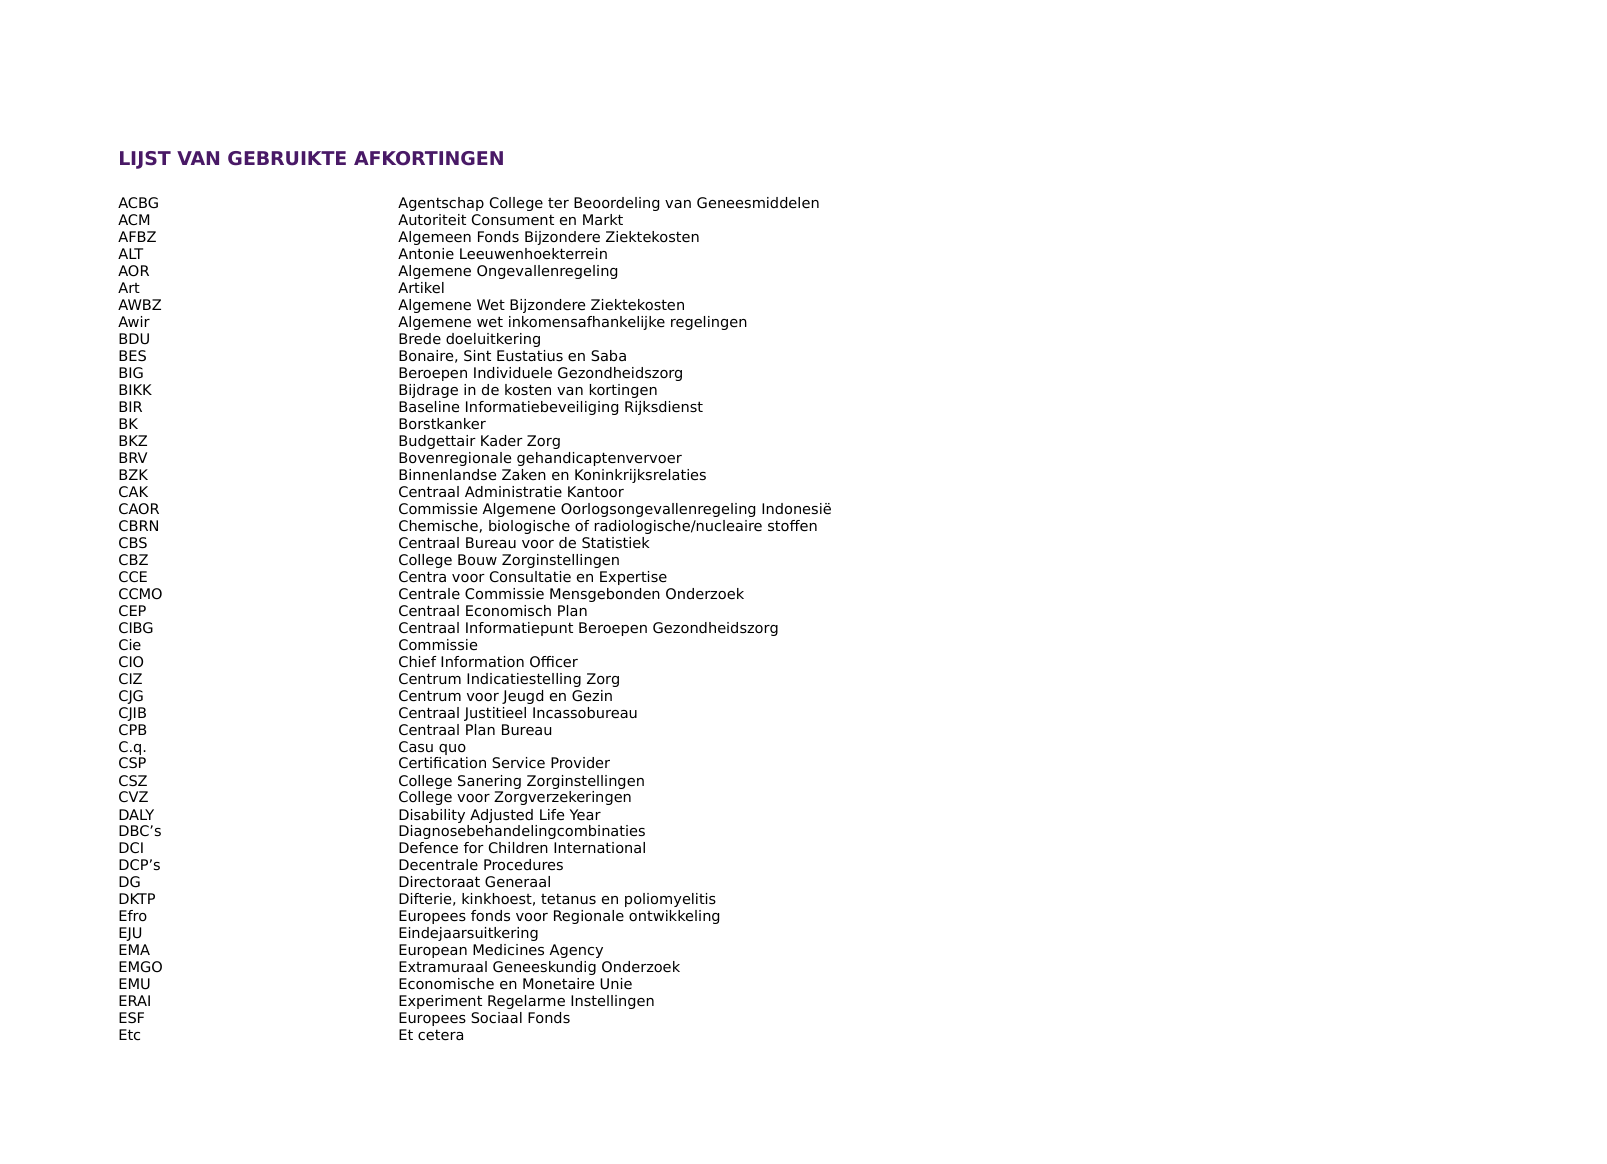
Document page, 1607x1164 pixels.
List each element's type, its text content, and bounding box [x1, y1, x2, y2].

table_cell Centrum voor Jeugd en Gezin [392, 688, 1488, 704]
table_cell Borstkanker [392, 416, 1488, 433]
subtitle LIJST VAN GEBRUIKTE AFKORTINGEN [118, 148, 1488, 170]
table_cell CEP [118, 603, 392, 619]
table_cell CJG [118, 688, 392, 704]
table_cell Cie [118, 637, 392, 653]
table_cell AOR [118, 263, 392, 280]
table_cell CPB [118, 721, 392, 738]
table_cell ESF [118, 1010, 392, 1027]
table_cell Artikel [392, 280, 1488, 297]
table_cell Europees fonds voor Regionale ontwikkeling [392, 908, 1488, 925]
table_cell CIZ [118, 671, 392, 687]
table_cell CCMO [118, 586, 392, 603]
table_cell Centraal Bureau voor de Statistiek [392, 535, 1488, 552]
table_cell AFBZ [118, 229, 392, 246]
table_cell College voor Zorgverzekeringen [392, 789, 1488, 806]
table_cell Extramuraal Geneeskundig Onderzoek [392, 959, 1488, 976]
table_cell Centraal Justitieel Incassobureau [392, 705, 1488, 721]
table_cell CSP [118, 755, 392, 772]
table_cell Centra voor Consultatie en Expertise [392, 569, 1488, 586]
table_cell DCP’s [118, 857, 392, 874]
table_cell Chief Information Officer [392, 654, 1488, 671]
table_cell BIR [118, 399, 392, 416]
table_cell BES [118, 348, 392, 365]
table_cell CIBG [118, 620, 392, 637]
table_cell Awir [118, 314, 392, 331]
table_cell Beroepen Individuele Gezondheidszorg [392, 365, 1488, 382]
table_cell EMGO [118, 959, 392, 976]
table_cell Autoriteit Consument en Markt [392, 212, 1488, 229]
table_cell Economische en Monetaire Unie [392, 976, 1488, 993]
table_cell Disability Adjusted Life Year [392, 806, 1488, 823]
table_cell CBS [118, 535, 392, 552]
table_cell Et cetera [392, 1027, 1488, 1044]
table_cell Commissie [392, 637, 1488, 653]
table_cell DALY [118, 806, 392, 823]
table_header Agentschap College ter Beoordeling van Geneesmiddelen [392, 195, 1488, 212]
table_cell CAOR [118, 501, 392, 518]
table_cell Centrale Commissie Mensgebonden Onderzoek [392, 586, 1488, 603]
table_cell Eindejaarsuitkering [392, 925, 1488, 942]
table_cell Decentrale Procedures [392, 857, 1488, 874]
table_cell EMU [118, 976, 392, 993]
table_cell BRV [118, 450, 392, 467]
table_cell ACM [118, 212, 392, 229]
table_cell ALT [118, 246, 392, 263]
table_cell Algemene wet inkomensafhankelijke regelingen [392, 314, 1488, 331]
table_cell Binnenlandse Zaken en Koninkrijksrelaties [392, 467, 1488, 484]
table_cell Efro [118, 908, 392, 925]
table_cell Defence for Children International [392, 840, 1488, 857]
table_cell Algemene Ongevallenregeling [392, 263, 1488, 280]
table_cell AWBZ [118, 297, 392, 314]
table_cell Centraal Plan Bureau [392, 721, 1488, 738]
table_cell CJIB [118, 705, 392, 721]
table_cell Centraal Administratie Kantoor [392, 484, 1488, 501]
table_cell Baseline Informatiebeveiliging Rijksdienst [392, 399, 1488, 416]
table_cell Etc [118, 1027, 392, 1044]
table_cell BDU [118, 331, 392, 348]
table_cell EMA [118, 942, 392, 959]
table_cell CBZ [118, 552, 392, 569]
table_cell BIG [118, 365, 392, 382]
table_cell College Sanering Zorginstellingen [392, 773, 1488, 789]
table_cell DBC’s [118, 823, 392, 840]
table_cell Bonaire, Sint Eustatius en Saba [392, 348, 1488, 365]
table_cell Experiment Regelarme Instellingen [392, 993, 1488, 1010]
table_cell DCI [118, 840, 392, 857]
table_cell Algemeen Fonds Bijzondere Ziektekosten [392, 229, 1488, 246]
table_cell CCE [118, 569, 392, 586]
table_cell College Bouw Zorginstellingen [392, 552, 1488, 569]
table_cell Commissie Algemene Oorlogsongevallenregeling Indonesië [392, 501, 1488, 518]
table_cell Bovenregionale gehandicaptenvervoer [392, 450, 1488, 467]
table_cell Centraal Informatiepunt Beroepen Gezondheidszorg [392, 620, 1488, 637]
table_cell ERAI [118, 993, 392, 1010]
table_cell Budgettair Kader Zorg [392, 433, 1488, 450]
table_cell EJU [118, 925, 392, 942]
table_cell Bijdrage in de kosten van kortingen [392, 382, 1488, 399]
table_cell Algemene Wet Bijzondere Ziektekosten [392, 297, 1488, 314]
table_cell CAK [118, 484, 392, 501]
table_cell Brede doeluitkering [392, 331, 1488, 348]
table_cell BK [118, 416, 392, 433]
table_cell BZK [118, 467, 392, 484]
table_cell CVZ [118, 789, 392, 806]
table_header ACBG [118, 195, 392, 212]
table_cell Difterie, kinkhoest, tetanus en poliomyelitis [392, 891, 1488, 908]
table_cell Certification Service Provider [392, 755, 1488, 772]
table_cell Centraal Economisch Plan [392, 603, 1488, 619]
table_cell Europees Sociaal Fonds [392, 1010, 1488, 1027]
table_cell European Medicines Agency [392, 942, 1488, 959]
table_cell Directoraat Generaal [392, 874, 1488, 891]
table_cell BIKK [118, 382, 392, 399]
table_cell CSZ [118, 773, 392, 789]
table_cell BKZ [118, 433, 392, 450]
table_cell Chemische, biologische of radiologische/nucleaire stoffen [392, 518, 1488, 535]
table_cell Centrum Indicatiestelling Zorg [392, 671, 1488, 687]
table_cell Art [118, 280, 392, 297]
table_cell DG [118, 874, 392, 891]
table_cell CIO [118, 654, 392, 671]
table_cell CBRN [118, 518, 392, 535]
table_cell Diagnosebehandelingcombinaties [392, 823, 1488, 840]
table_cell DKTP [118, 891, 392, 908]
table_cell C.q. [118, 739, 392, 755]
table_cell Casu quo [392, 739, 1488, 755]
table_cell Antonie Leeuwenhoekterrein [392, 246, 1488, 263]
